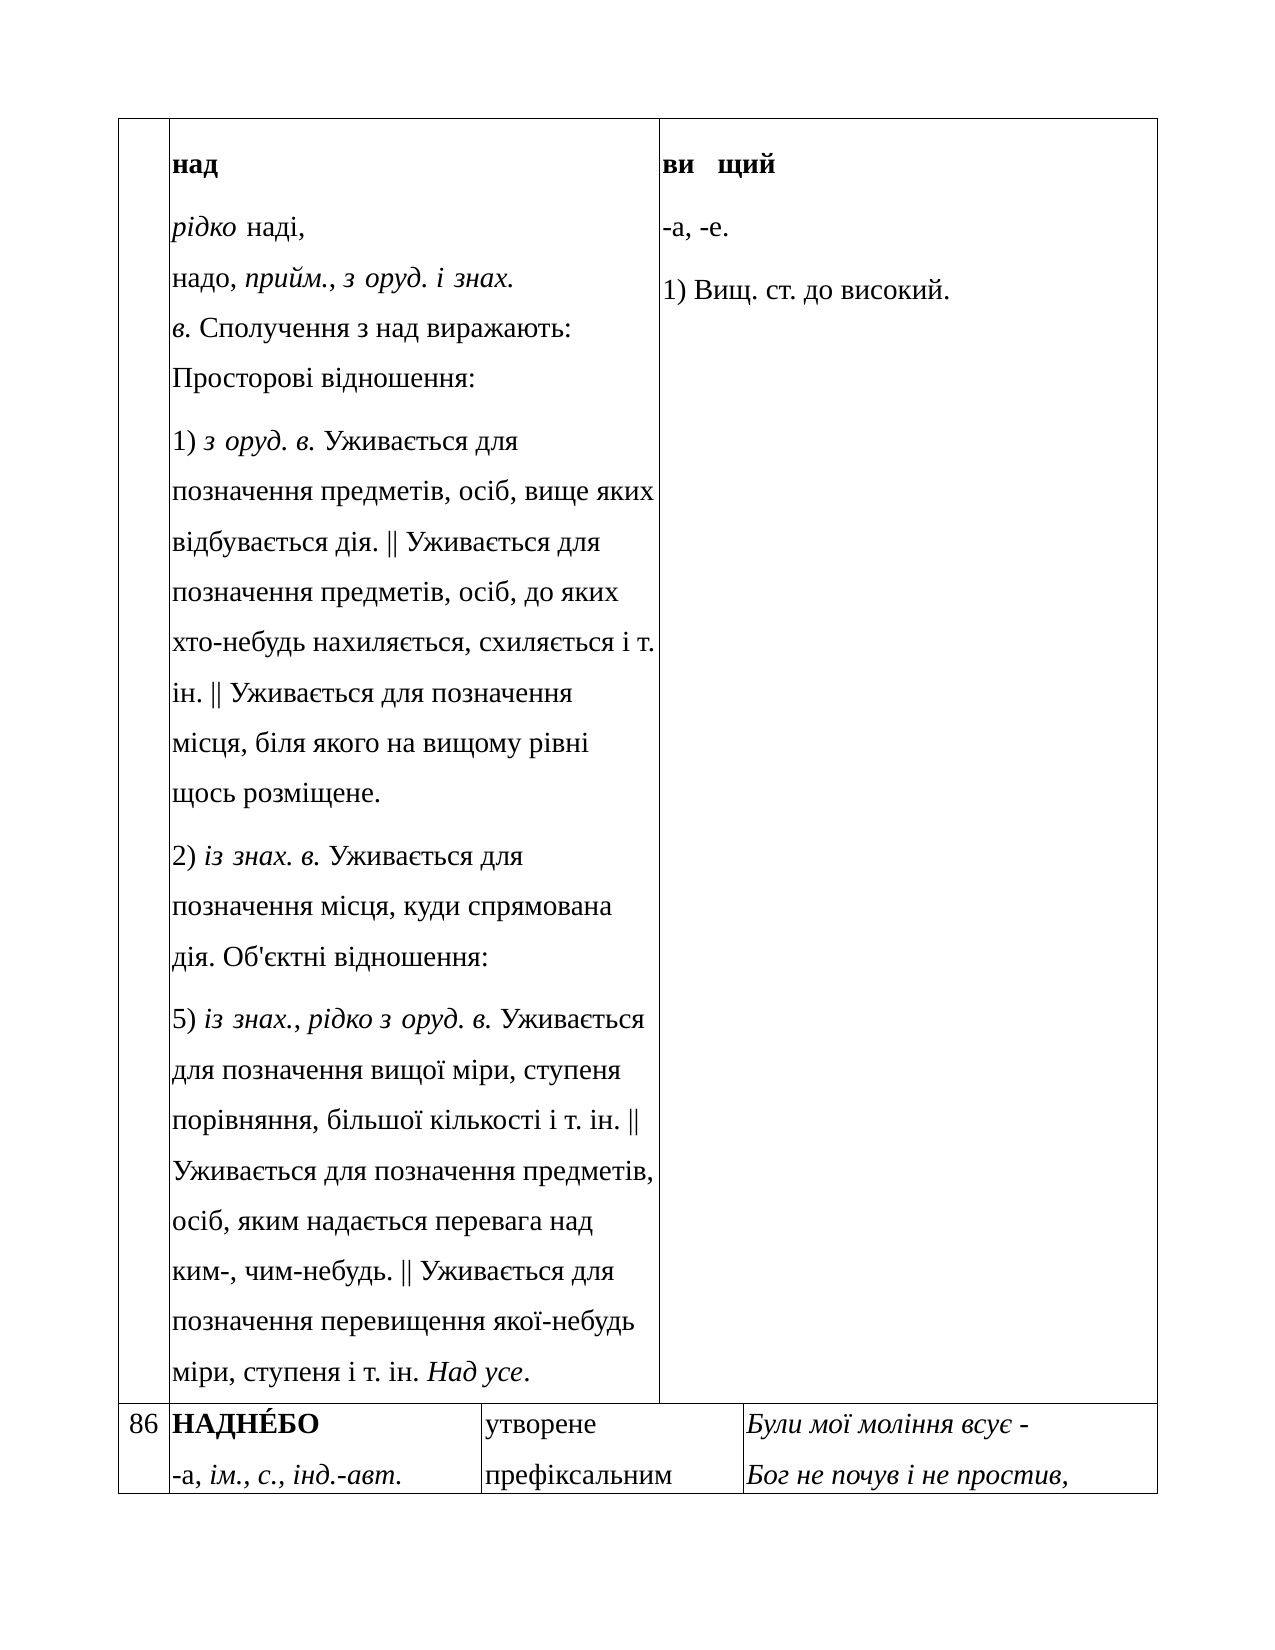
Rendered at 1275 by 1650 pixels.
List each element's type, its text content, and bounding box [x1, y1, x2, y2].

table_cell утворене префіксальним [482, 1404, 743, 1493]
table_cell вищий -а, -е. 1) Вищ. ст. до високий. [660, 119, 1157, 1403]
table_cell Були мої моління всує - Бог не почув і не простив, [744, 1404, 1157, 1493]
table_cell [119, 119, 169, 1403]
table_cell над рідко наді, надо, прийм., з оруд. і знах. в. Сполучення з над виражають: Просторові відношення: 1) з оруд. в. Уживається для позначення предметів, осіб, вище яких відбувається дія. || Уживається для позначення предметів, осіб, до яких хто-небудь нахиляється, схиляється і т. ін. || Уживається для позначення місця, біля якого на вищому рівні щось розміщене. 2) із знах. в. Уживається для позначення місця, куди спрямована дія. Об'єктні відношення: 5) із знах., рідко з оруд. в. Уживається для позначення вищої міри, ступеня порівняння, більшої кількості і т. ін. || Уживається для позначення предметів, осіб, яким надається перевага над ким-, чим-небудь. || Уживається для позначення перевищення якої-небудь міри, ступеня і т. ін. Над усе. [170, 119, 659, 1403]
table_cell 86 [119, 1404, 169, 1493]
table_cell Наднéбо -а, ім., с., інд.-авт. [170, 1404, 481, 1493]
